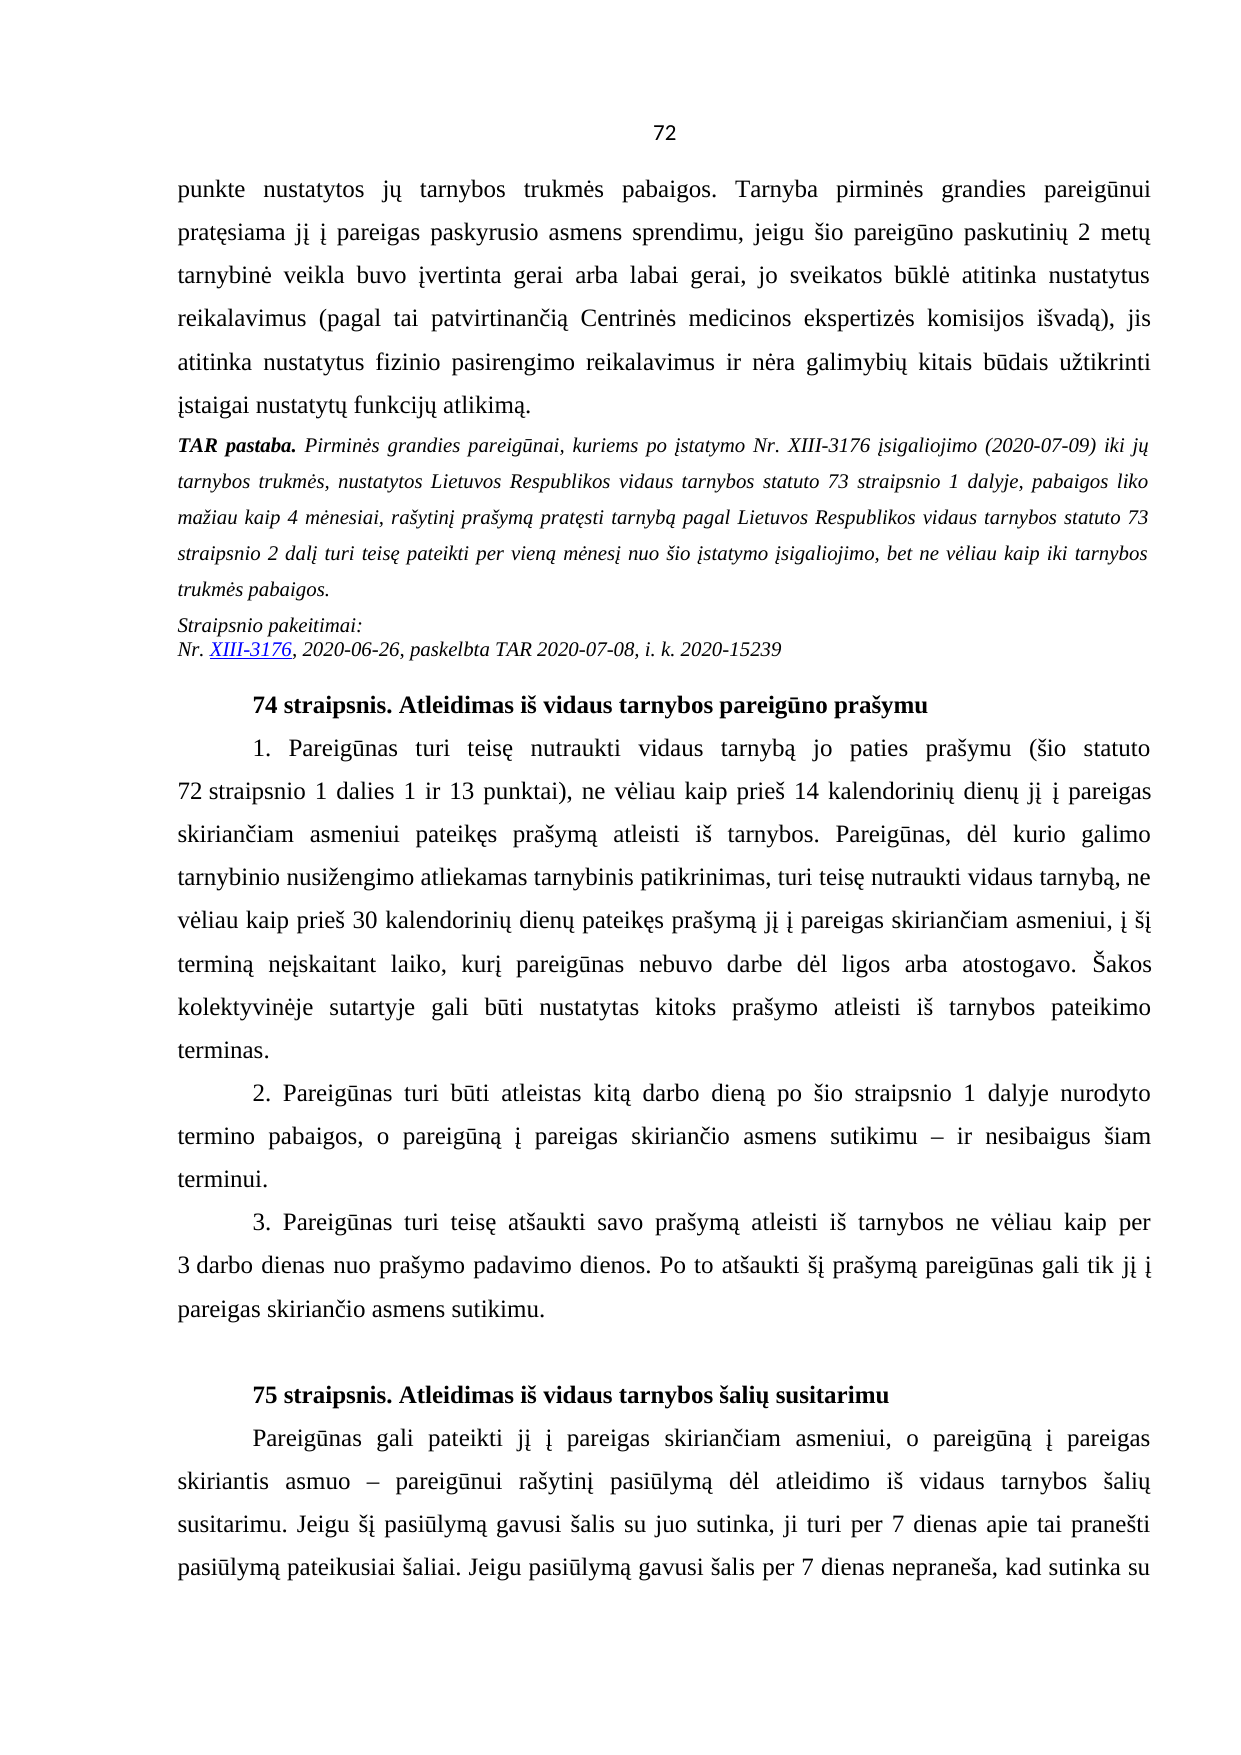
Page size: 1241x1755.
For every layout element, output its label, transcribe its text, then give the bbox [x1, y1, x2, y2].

text 74 straipsnis. Atleidimas iš vidaus tarnybos pareigūno prašymu [177, 690, 1152, 719]
text Nr. XIII-3176, 2020-06-26, paskelbta TAR 2020-07-08, i. k. 2020-15239 [177, 637, 1152, 661]
text Pareigūnas gali pateikti jį į pareigas skiriančiam asmeniui, o pareigūną į pareigas skiriantis asmuo – pareigūnui rašytinį pasiūlymą dėl atleidimo iš vidaus tarnybos šalių susitarimu. Jeigu šį pasiūlymą gavusi šalis su juo sutinka, ji turi per 7 dienas apie tai pranešti pasiūlymą pateikusiai šaliai. Jeigu pasiūlymą gavusi šalis per 7 dienas nepraneša, kad sutinka su [177, 1423, 1152, 1581]
text TAR pastaba. Pirminės grandies pareigūnai, kuriems po įstatymo Nr. XIII-3176 įsigaliojimo (2020-07-09) iki jų tarnybos trukmės, nustatytos Lietuvos Respublikos vidaus tarnybos statuto 73 straipsnio 1 dalyje, pabaigos liko mažiau kaip 4 mėnesiai, rašytinį prašymą pratęsti tarnybą pagal Lietuvos Respublikos vidaus tarnybos statuto 73 straipsnio 2 dalį turi teisę pateikti per vieną mėnesį nuo šio įstatymo įsigaliojimo, bet ne vėliau kaip iki tarnybos trukmės pabaigos. [177, 433, 1152, 601]
text 2. Pareigūnas turi būti atleistas kitą darbo dieną po šio straipsnio 1 dalyje nurodyto termino pabaigos, o pareigūną į pareigas skiriančio asmens sutikimu – ir nesibaigus šiam terminui. [177, 1078, 1152, 1193]
text 3. Pareigūnas turi teisę atšaukti savo prašymą atleisti iš tarnybos ne vėliau kaip per 3 darbo dienas nuo prašymo padavimo dienos. Po to atšaukti šį prašymą pareigūnas gali tik jį į pareigas skiriančio asmens sutikimu. [177, 1207, 1152, 1322]
text punkte nustatytos jų tarnybos trukmės pabaigos. Tarnyba pirminės grandies pareigūnui pratęsiama jį į pareigas paskyrusio asmens sprendimu, jeigu šio pareigūno paskutinių 2 metų tarnybinė veikla buvo įvertinta gerai arba labai gerai, jo sveikatos būklė atitinka nustatytus reikalavimus (pagal tai patvirtinančią Centrinės medicinos ekspertizės komisijos išvadą), jis atitinka nustatytus fizinio pasirengimo reikalavimus ir nėra galimybių kitais būdais užtikrinti įstaigai nustatytų funkcijų atlikimą. [177, 174, 1152, 418]
text 1. Pareigūnas turi teisę nutraukti vidaus tarnybą jo paties prašymu (šio statuto 72 straipsnio 1 dalies 1 ir 13 punktai), ne vėliau kaip prieš 14 kalendorinių dienų jį į pareigas skiriančiam asmeniui pateikęs prašymą atleisti iš tarnybos. Pareigūnas, dėl kurio galimo tarnybinio nusižengimo atliekamas tarnybinis patikrinimas, turi teisę nutraukti vidaus tarnybą, ne vėliau kaip prieš 30 kalendorinių dienų pateikęs prašymą jį į pareigas skiriančiam asmeniui, į šį terminą neįskaitant laiko, kurį pareigūnas nebuvo darbe dėl ligos arba atostogavo. Šakos kolektyvinėje sutartyje gali būti nustatytas kitoks prašymo atleisti iš tarnybos pateikimo terminas. [177, 733, 1152, 1064]
text Straipsnio pakeitimai: [177, 613, 1152, 637]
text 75 straipsnis. Atleidimas iš vidaus tarnybos šalių susitarimu [177, 1380, 1152, 1409]
